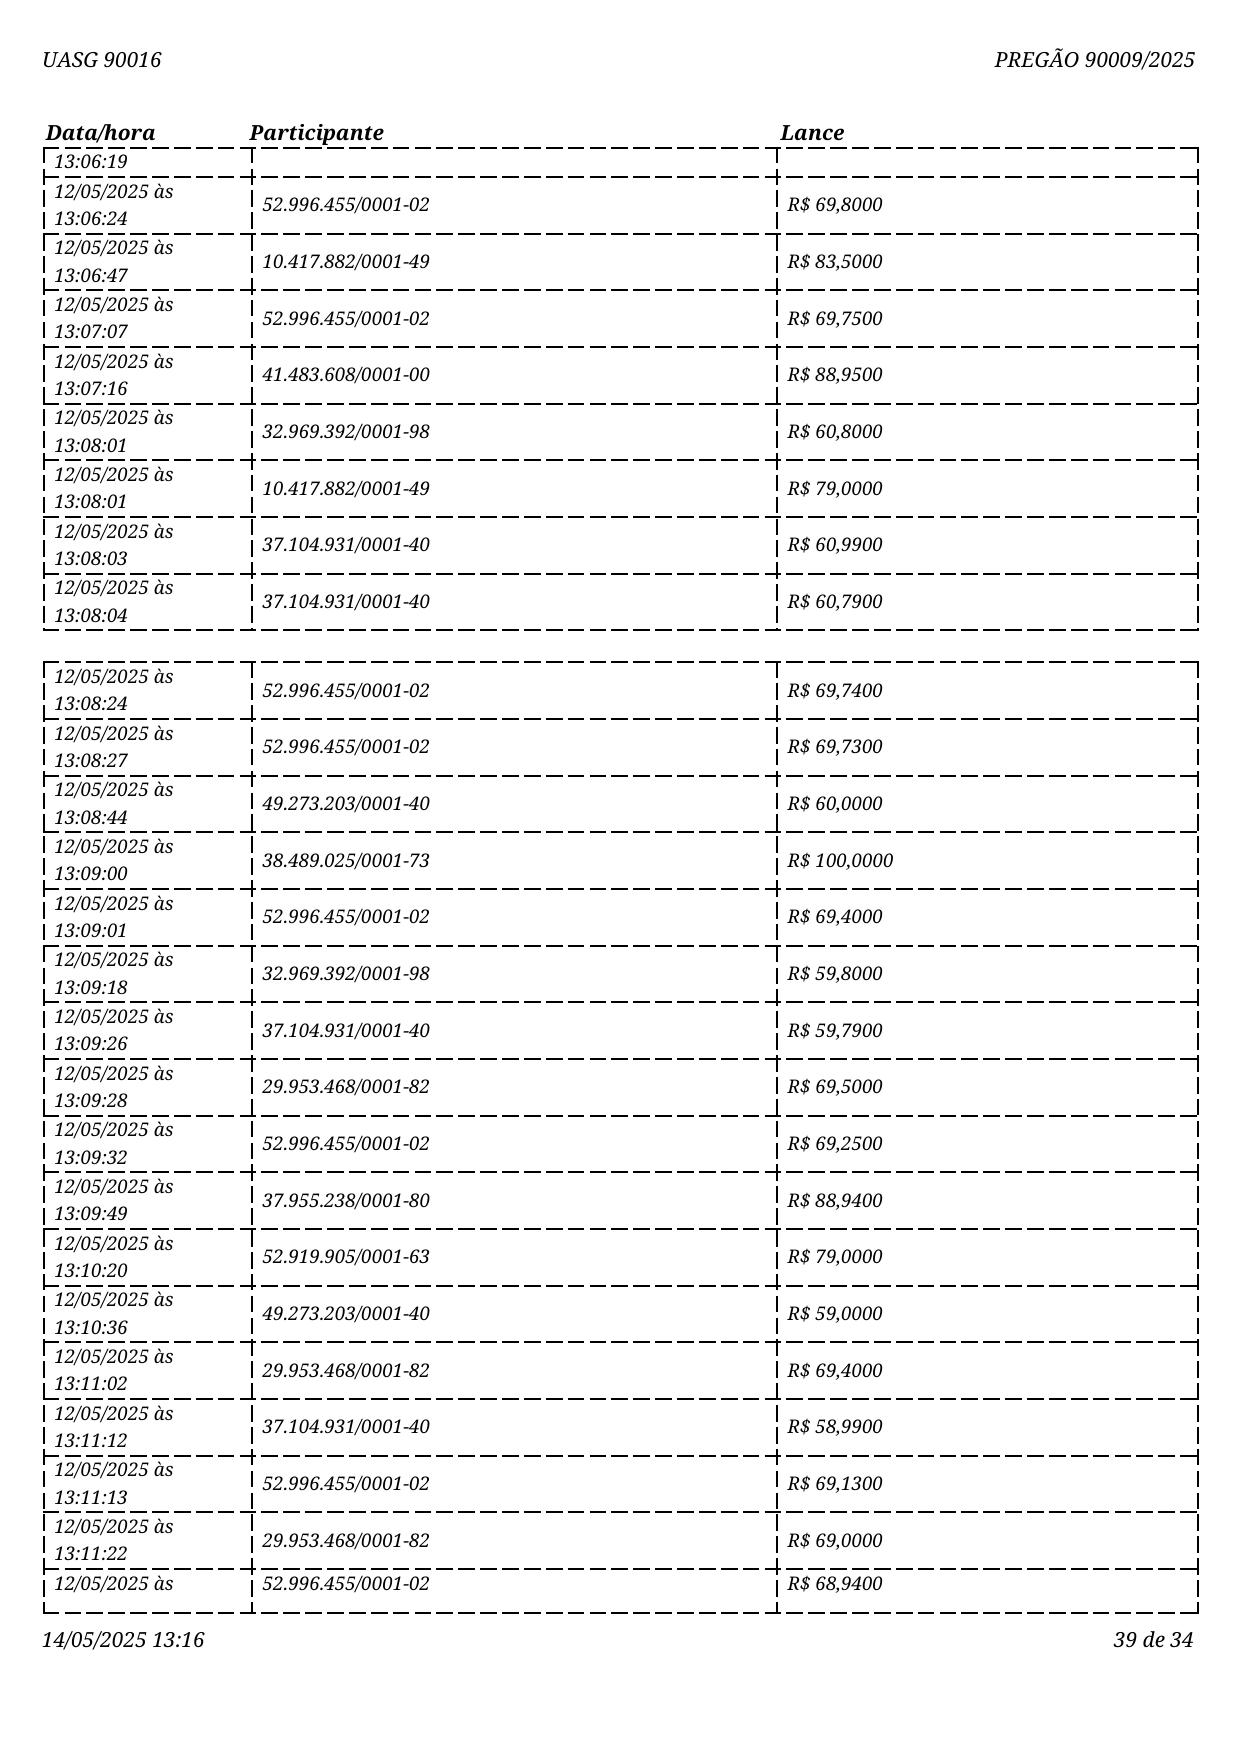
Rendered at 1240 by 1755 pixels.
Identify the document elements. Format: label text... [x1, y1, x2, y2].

table_cell 12/05/2025 às 13:11:02 [44, 1341, 252, 1398]
table_cell R$ 58,9900 [777, 1398, 1198, 1454]
table_cell 12/05/2025 às 13:08:04 [44, 573, 252, 629]
table_cell R$ 79,0000 [777, 459, 1198, 516]
table_cell R$ 59,7900 [777, 1001, 1198, 1058]
table_cell 12/05/2025 às [44, 1568, 252, 1612]
table_cell R$ 69,8000 [777, 176, 1198, 233]
table_cell R$ 59,8000 [777, 945, 1198, 1001]
table_cell R$ 69,0000 [777, 1511, 1198, 1568]
table_cell 37.104.931/0001-40 [252, 1398, 777, 1454]
table_cell 37.955.238/0001-80 [252, 1171, 777, 1228]
table_cell 13:06:19 [44, 147, 252, 176]
table_cell 12/05/2025 às 13:11:13 [44, 1455, 252, 1511]
table_cell 12/05/2025 às 13:10:20 [44, 1228, 252, 1284]
table_cell 52.919.905/0001-63 [252, 1228, 777, 1284]
table_cell R$ 69,5000 [777, 1058, 1198, 1114]
table_cell 52.996.455/0001-02 [252, 888, 777, 944]
table_cell R$ 68,9400 [777, 1568, 1198, 1612]
table_cell R$ 60,7900 [777, 573, 1198, 629]
table_cell R$ 69,1300 [777, 1455, 1198, 1511]
table_cell 12/05/2025 às 13:08:44 [44, 775, 252, 831]
table_cell 12/05/2025 às 13:10:36 [44, 1285, 252, 1341]
table_cell 37.104.931/0001-40 [252, 516, 777, 573]
table_cell 29.953.468/0001-82 [252, 1511, 777, 1568]
table_cell R$ 59,0000 [777, 1285, 1198, 1341]
table_cell 52.996.455/0001-02 [252, 1115, 777, 1171]
table_header R$ 69,7400 [777, 661, 1198, 718]
table_cell 52.996.455/0001-02 [252, 1455, 777, 1511]
table_cell 49.273.203/0001-40 [252, 775, 777, 831]
table_cell 32.969.392/0001-98 [252, 403, 777, 459]
table_cell 12/05/2025 às 13:08:27 [44, 718, 252, 774]
table_cell 10.417.882/0001-49 [252, 459, 777, 516]
table_cell R$ 83,5000 [777, 233, 1198, 289]
table_cell 52.996.455/0001-02 [252, 718, 777, 774]
table_cell R$ 69,4000 [777, 888, 1198, 944]
table_cell 12/05/2025 às 13:09:49 [44, 1171, 252, 1228]
table_header 12/05/2025 às 13:08:24 [44, 661, 252, 718]
table_cell R$ 60,9900 [777, 516, 1198, 573]
table_cell R$ 69,7500 [777, 289, 1198, 346]
table_cell 12/05/2025 às 13:09:00 [44, 831, 252, 888]
table_cell 12/05/2025 às 13:11:12 [44, 1398, 252, 1454]
table_cell 49.273.203/0001-40 [252, 1285, 777, 1341]
table_cell 12/05/2025 às 13:08:01 [44, 459, 252, 516]
table_cell 12/05/2025 às 13:07:07 [44, 289, 252, 346]
table_cell 29.953.468/0001-82 [252, 1341, 777, 1398]
table_cell 37.104.931/0001-40 [252, 1001, 777, 1058]
table_cell 41.483.608/0001-00 [252, 346, 777, 403]
table_cell 52.996.455/0001-02 [252, 1568, 777, 1612]
table_cell R$ 60,8000 [777, 403, 1198, 459]
table_cell R$ 88,9500 [777, 346, 1198, 403]
table_header 52.996.455/0001-02 [252, 661, 777, 718]
table_cell R$ 69,7300 [777, 718, 1198, 774]
table_cell 12/05/2025 às 13:06:24 [44, 176, 252, 233]
table_cell 52.996.455/0001-02 [252, 289, 777, 346]
table_cell 12/05/2025 às 13:09:32 [44, 1115, 252, 1171]
table_cell 12/05/2025 às 13:09:01 [44, 888, 252, 944]
table_cell 12/05/2025 às 13:07:16 [44, 346, 252, 403]
table_cell 10.417.882/0001-49 [252, 233, 777, 289]
table_cell R$ 69,4000 [777, 1341, 1198, 1398]
table_cell 12/05/2025 às 13:08:03 [44, 516, 252, 573]
table_cell 52.996.455/0001-02 [252, 176, 777, 233]
table_cell R$ 79,0000 [777, 1228, 1198, 1284]
table_cell 12/05/2025 às 13:09:26 [44, 1001, 252, 1058]
table_cell 12/05/2025 às 13:08:01 [44, 403, 252, 459]
table_cell 32.969.392/0001-98 [252, 945, 777, 1001]
table_cell 12/05/2025 às 13:09:18 [44, 945, 252, 1001]
table_cell 12/05/2025 às 13:06:47 [44, 233, 252, 289]
table_cell 12/05/2025 às 13:11:22 [44, 1511, 252, 1568]
table_cell [777, 147, 1198, 176]
table_cell 12/05/2025 às 13:09:28 [44, 1058, 252, 1114]
table_cell [252, 147, 777, 176]
table_cell 37.104.931/0001-40 [252, 573, 777, 629]
table_cell 29.953.468/0001-82 [252, 1058, 777, 1114]
table_cell R$ 69,2500 [777, 1115, 1198, 1171]
table_cell R$ 100,0000 [777, 831, 1198, 888]
table_cell R$ 88,9400 [777, 1171, 1198, 1228]
table_cell 38.489.025/0001-73 [252, 831, 777, 888]
table_cell R$ 60,0000 [777, 775, 1198, 831]
